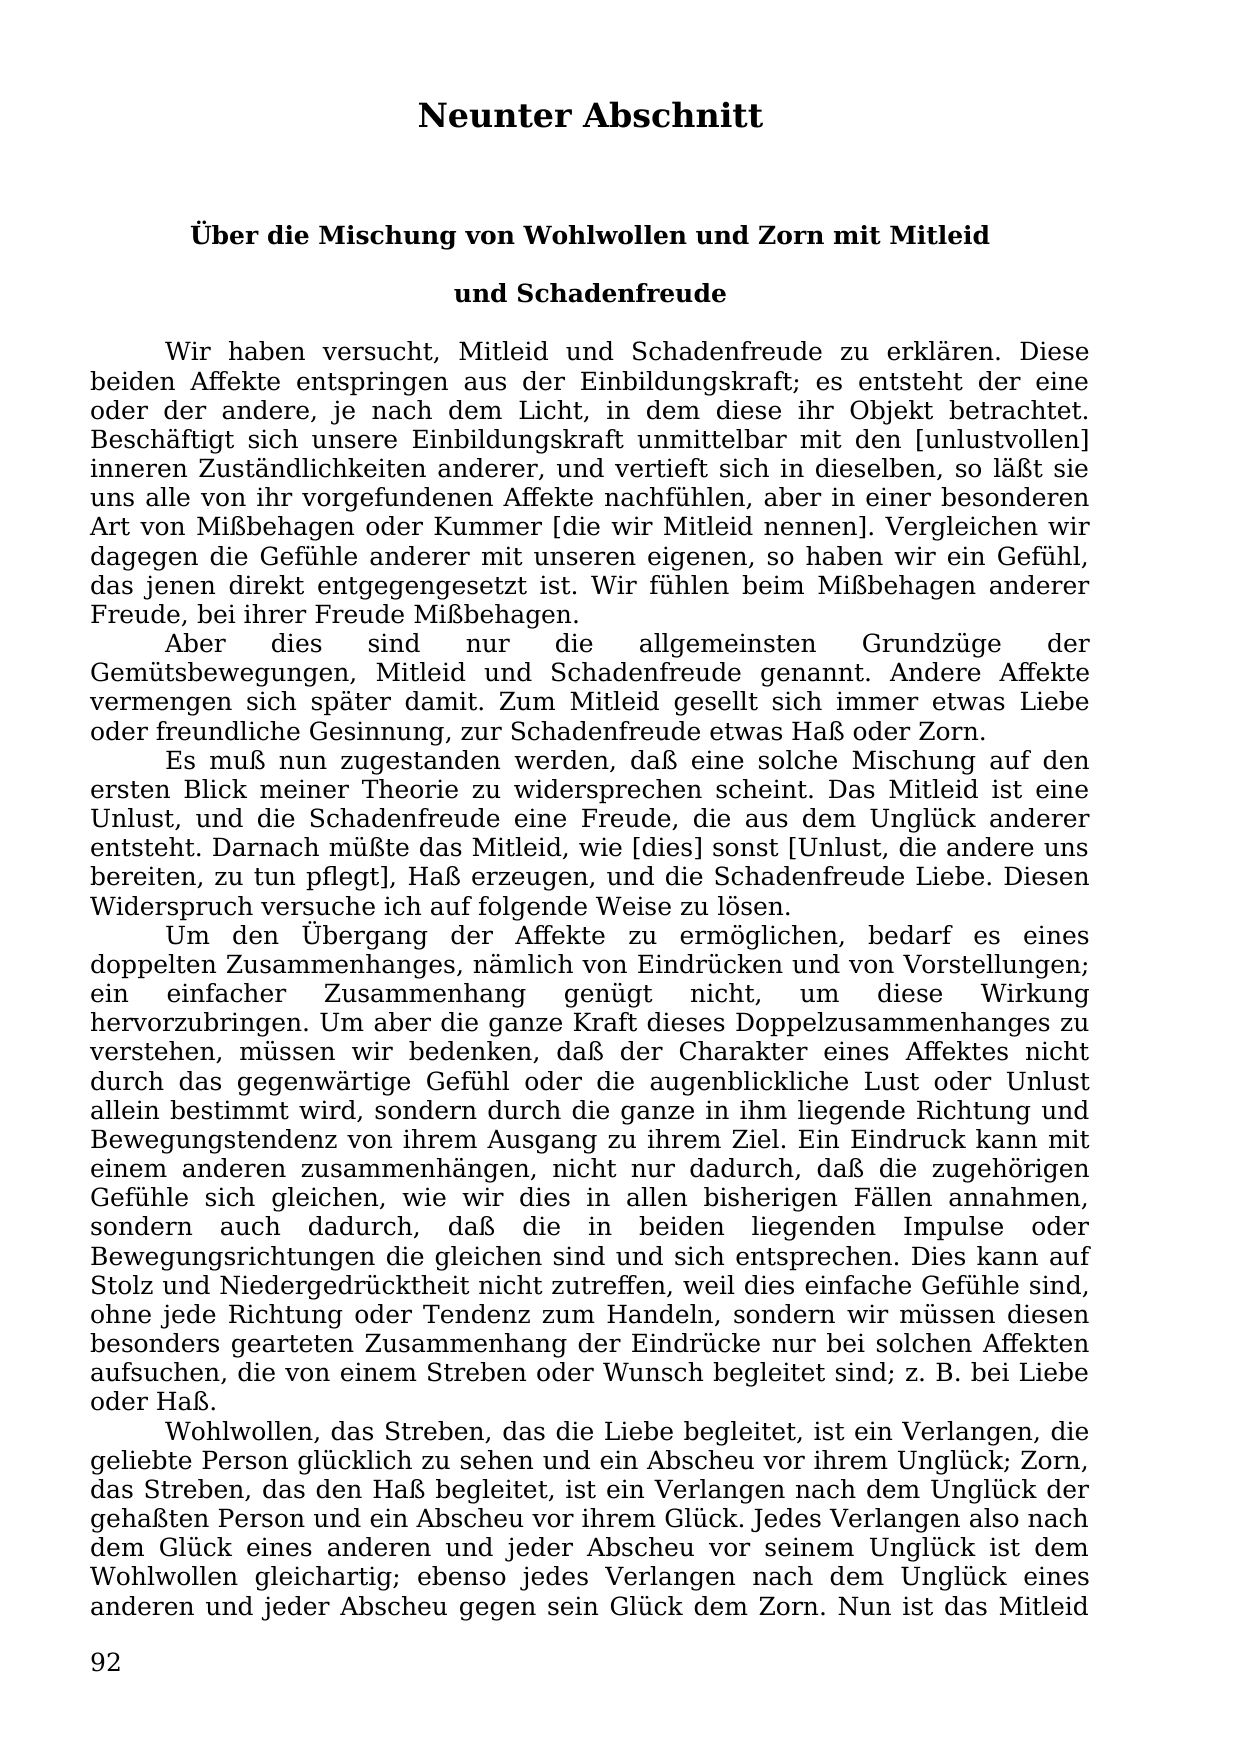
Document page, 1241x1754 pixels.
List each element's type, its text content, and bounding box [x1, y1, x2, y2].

text Wir haben versucht, Mitleid und Schadenfreude zu erklären. Diese beiden Affekte entspringen aus der Einbildungskraft; es entsteht der eine oder der andere, je nach dem Licht, in dem diese ihr Objekt betrachtet. Beschäftigt sich unsere Einbildungskraft unmittelbar mit den [unlustvollen] inneren Zuständlichkeiten anderer, und vertieft sich in dieselben, so läßt sie uns alle von ihr vorgefundenen Affekte nachfühlen, aber in einer besonderen Art von Mißbehagen oder Kummer [die wir Mitleid nennen]. Vergleichen wir dagegen die Gefühle anderer mit unseren eigenen, so haben wir ein Gefühl, das jenen direkt entgegengesetzt ist. Wir fühlen beim Mißbehagen anderer Freude, bei ihrer Freude Mißbehagen. [90, 337, 1091, 629]
text Neunter Abschnitt [90, 75, 1091, 135]
text Aber dies sind nur die allgemeinsten Grundzüge der Gemütsbewegungen, Mitleid und Schadenfreude genannt. Andere Affekte vermengen sich später damit. Zum Mitleid gesellt sich immer etwas Liebe oder freundliche Gesinnung, zur Schadenfreude etwas Haß oder Zorn. [90, 629, 1091, 746]
text Es muß nun zugestanden werden, daß eine solche Mischung auf den ersten Blick meiner Theorie zu widersprechen scheint. Das Mitleid ist eine Unlust, und die Schadenfreude eine Freude, die aus dem Unglück anderer entsteht. Darnach müßte das Mitleid, wie [dies] sonst [Unlust, die andere uns bereiten, zu tun pflegt], Haß erzeugen, und die Schadenfreude Liebe. Diesen Widerspruch versuche ich auf folgende Weise zu lösen. [90, 746, 1091, 921]
text Um den Übergang der Affekte zu ermöglichen, bedarf es eines doppelten Zusammenhanges, nämlich von Eindrücken und von Vorstellungen; ein einfacher Zusammenhang genügt nicht, um diese Wirkung hervorzubringen. Um aber die ganze Kraft dieses Doppelzusammenhanges zu verstehen, müssen wir bedenken, daß der Charakter eines Affektes nicht durch das gegenwärtige Gefühl oder die augenblickliche Lust oder Unlust allein bestimmt wird, sondern durch die ganze in ihm liegende Richtung und Bewegungs­tendenz von ihrem Ausgang zu ihrem Ziel. Ein Eindruck kann mit einem anderen zusammenhängen, nicht nur dadurch, daß die zugehörigen Gefühle sich gleichen, wie wir dies in allen bisherigen Fällen annahmen, sondern auch dadurch, daß die in beiden liegenden Impulse oder Bewegungsrichtungen die gleichen sind und sich entsprechen. Dies kann auf Stolz und Niedergedrücktheit nicht zutreffen, weil dies einfache Gefühle sind, ohne jede Richtung oder Tendenz zum Handeln, sondern wir müssen diesen besonders gearteten Zusammenhang der Eindrücke nur bei solchen Affekten aufsuchen, die von einem Streben oder Wunsch begleitet sind; z. B. bei Liebe oder Haß. [90, 921, 1091, 1417]
text Wohlwollen, das Streben, das die Liebe begleitet, ist ein Verlangen, die geliebte Person glücklich zu sehen und ein Abscheu vor ihrem Unglück; Zorn, das Streben, das den Haß begleitet, ist ein Verlangen nach dem Unglück der gehaßten Person und ein Abscheu vor ihrem Glück. Jedes Verlangen also nach dem Glück eines anderen und jeder Abscheu vor seinem Unglück ist dem Wohlwollen gleichartig; ebenso jedes Verlangen nach dem Unglück eines anderen und jeder Abscheu gegen sein Glück dem Zorn. Nun ist das Mitleid [90, 1417, 1091, 1621]
text Über die Mischung von Wohlwollen und Zorn mit Mitleid und Schadenfreude [90, 192, 1091, 308]
